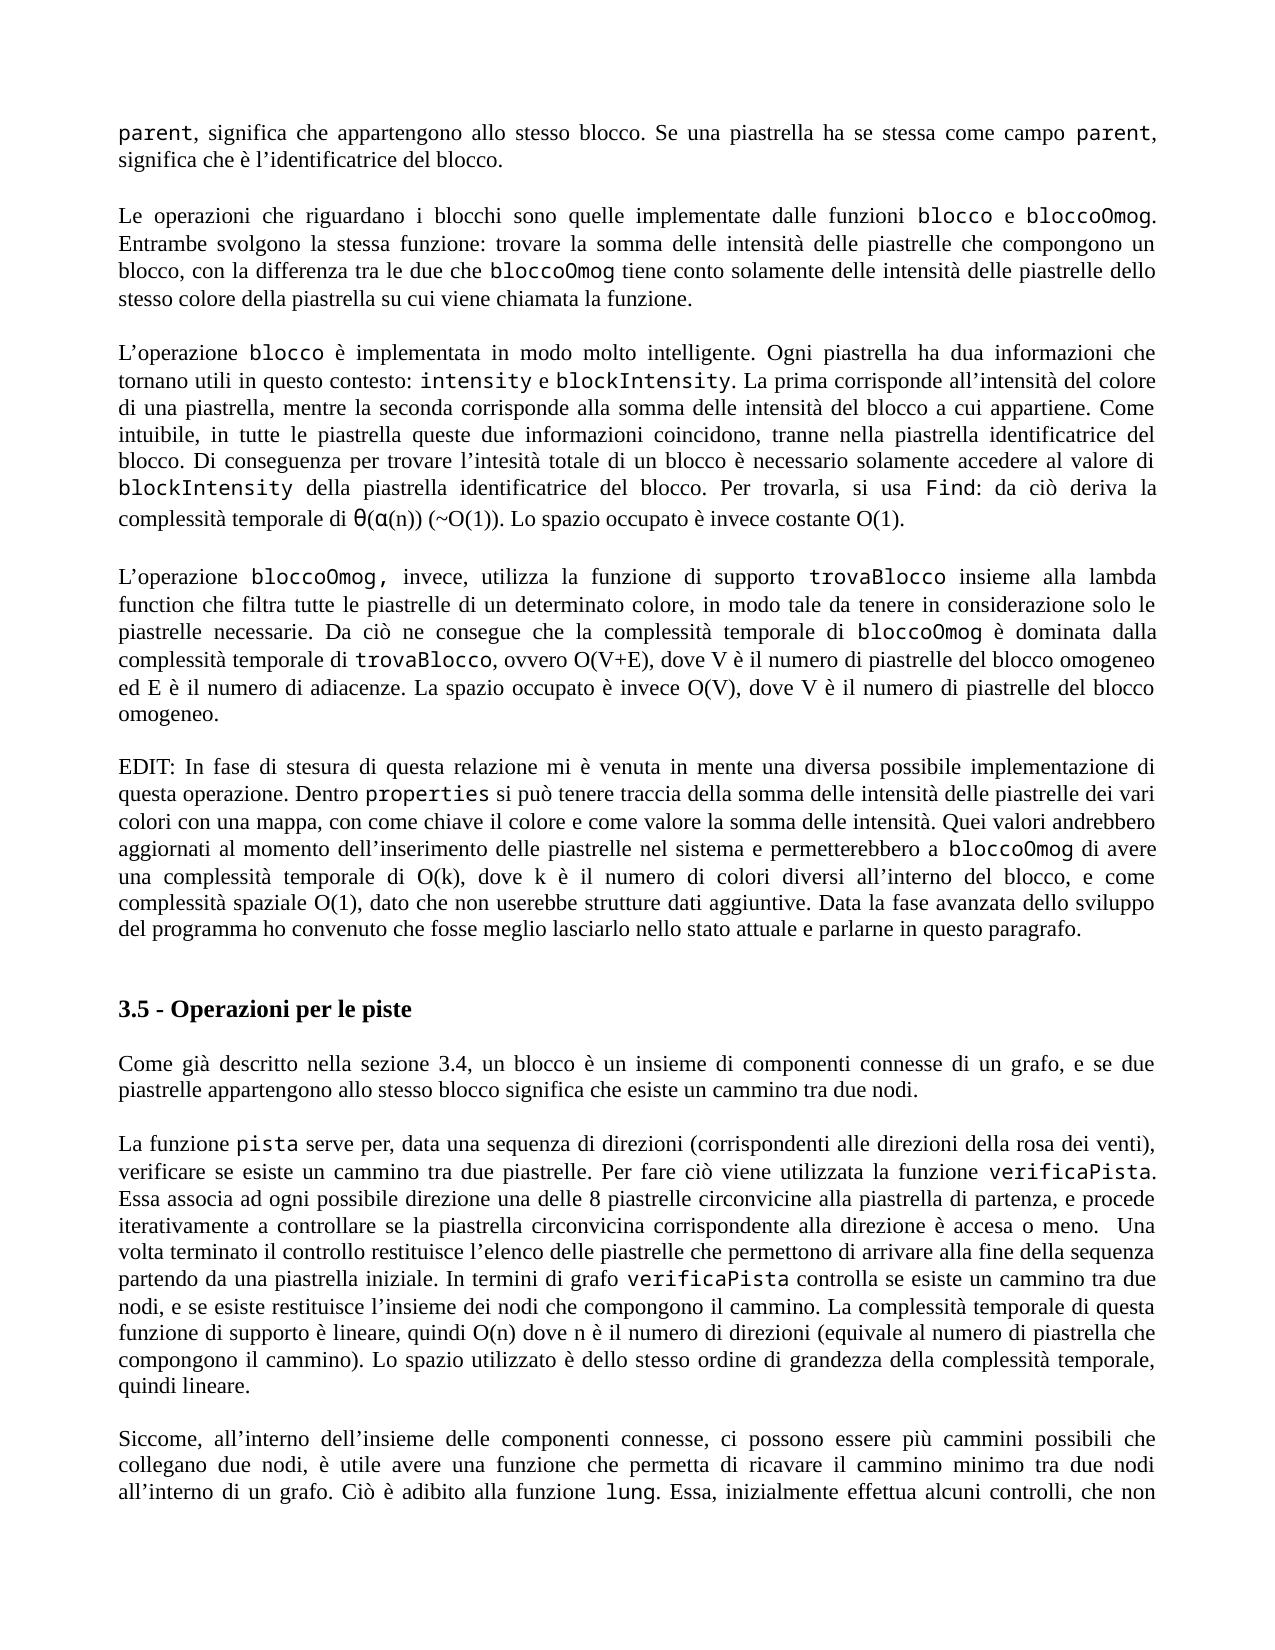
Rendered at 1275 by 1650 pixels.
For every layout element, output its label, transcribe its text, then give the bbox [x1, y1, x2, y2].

text EDIT: In fase di stesura di questa relazione mi è venuta in mente una diversa possibile implementazione di questa operazione. Dentro properties si può tenere traccia della somma delle intensità delle piastrelle dei vari colori con una mappa, con come chiave il colore e come valore la somma delle intensità. Quei valori andrebbero aggiornati al momento dell’inserimento delle piastrelle nel sistema e permetterebbero a bloccoOmog di avere una complessità temporale di O(k), dove k è il numero di colori diversi all’interno del blocco, e come complessità spaziale O(1), dato che non userebbe strutture dati aggiuntive. Data la fase avanzata dello sviluppo del programma ho convenuto che fosse meglio lasciarlo nello stato attuale e parlarne in questo paragrafo. [118, 753, 1157, 942]
text parent, significa che appartengono allo stesso blocco. Se una piastrella ha se stessa come campo parent, significa che è l’identificatrice del blocco. [118, 118, 1157, 173]
text Siccome, all’interno dell’insieme delle componenti connesse, ci possono essere più cammini possibili che collegano due nodi, è utile avere una funzione che permetta di ricavare il cammino minimo tra due nodi all’interno di un grafo. Ciò è adibito alla funzione lung. Essa, inizialmente effettua alcuni controlli, che non [118, 1425, 1157, 1506]
text ­Come già descritto nella sezione 3.4, un blocco è un insieme di componenti connesse di un grafo, e se due piastrelle appartengono allo stesso blocco significa che esiste un cammino tra due nodi. [118, 1049, 1157, 1102]
text L’operazione blocco è implementata in modo molto intelligente. Ogni piastrella ha dua informazioni che tornano utili in questo contesto: intensity e blockIntensity. La prima corrisponde all’intensità del colore di una piastrella, mentre la seconda corrisponde alla somma delle intensità del blocco a cui appartiene. Come intuibile, in tutte le piastrella queste due informazioni coincidono, tranne nella piastrella identificatrice del blocco. Di conseguenza per trovare l’intesità totale di un blocco è necessario solamente accedere al valore di blockIntensity della piastrella identificatrice del blocco. Per trovarla, si usa Find: da ciò deriva la complessità temporale di θ(α(n)) (~O(1)). Lo spazio occupato è invece costante O(1). [118, 338, 1157, 533]
text La funzione pista serve per, data una sequenza di direzioni (corrispondenti alle direzioni della rosa dei venti), verificare se esiste un cammino tra due piastrelle. Per fare ciò viene utilizzata la funzione verificaPista. Essa associa ad ogni possibile direzione una delle 8 piastrelle circonvicine alla piastrella di partenza, e procede iterativamente a controllare se la piastrella circonvicina corrispondente alla direzione è accesa o meno. Una volta terminato il controllo restituisce l’elenco delle piastrelle che permettono di arrivare alla fine della sequenza partendo da una piastrella iniziale. In termini di grafo verificaPista controlla se esiste un cammino tra due nodi, e se esiste restituisce l’insieme dei nodi che compongono il cammino. La complessità temporale di questa funzione di supporto è lineare, quindi O(n) dove n è il numero di direzioni (equivale al numero di piastrella che compongono il cammino). Lo spazio utilizzato è dello stesso ordine di grandezza della complessità temporale, quindi lineare. [118, 1129, 1157, 1398]
text 3.5 - Operazioni per le piste [118, 994, 1157, 1023]
text Le operazioni che riguardano i blocchi sono quelle implementate dalle funzioni blocco e bloccoOmog. Entrambe svolgono la stessa funzione: trovare la somma delle intensità delle piastrelle che compongono un blocco, con la differenza tra le due che bloccoOmog tiene conto solamente delle intensità delle piastrelle dello stesso colore della piastrella su cui viene chiamata la funzione. [118, 202, 1157, 311]
text L’operazione bloccoOmog, invece, utilizza la funzione di supporto trovaBlocco insieme alla lambda function che filtra tutte le piastrelle di un determinato colore, in modo tale da tenere in considerazione solo le piastrelle necessarie. Da ciò ne consegue che la complessità temporale di bloccoOmog è dominata dalla complessità temporale di trovaBlocco, ovvero O(V+E), dove V è il numero di piastrelle del blocco omogeneo ed E è il numero di adiacenze. La spazio occupato è invece O(V), dove V è il numero di piastrelle del blocco omogeneo. [118, 559, 1157, 727]
